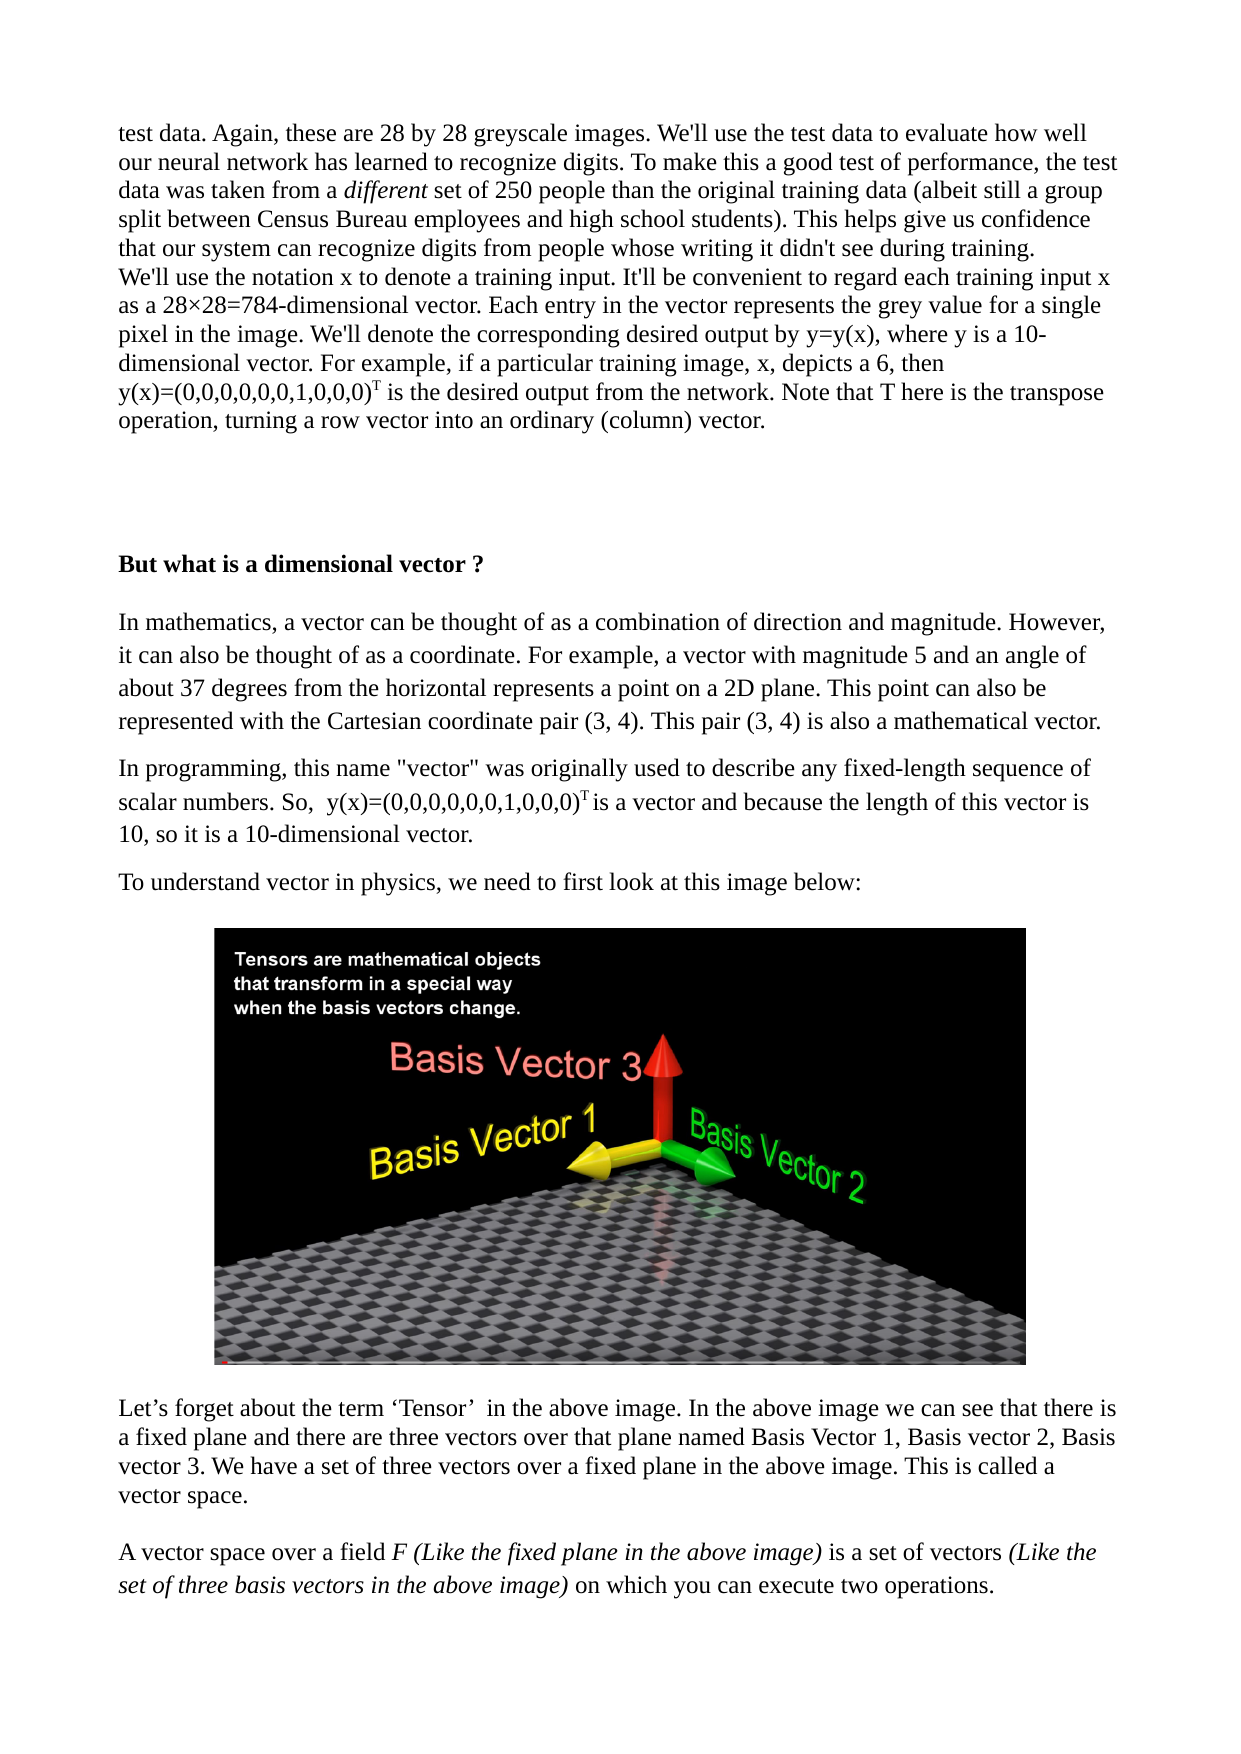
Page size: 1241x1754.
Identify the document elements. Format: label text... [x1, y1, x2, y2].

text test data. Again, these are 28 by 28 greyscale images. We'll use the test data to evaluate how well our neural network has learned to recognize digits. To make this a good test of performance, the test data was taken from a different set of 250 people than the original training data (albeit still a group split between Census Bureau employees and high school students). This helps give us confidence that our system can recognize digits from people whose writing it didn't see during training. [118, 118, 1122, 262]
text To understand vector in physics, we need to first look at this image below: [118, 867, 1122, 896]
text Let’s forget about the term ‘Tensor’ in the above image. In the above image we can see that there is a fixed plane and there are three vectors over that plane named Basis Vector 1, Basis vector 2, Basis vector 3. We have a set of three vectors over a fixed plane in the above image. This is called a vector space. [118, 1393, 1122, 1508]
text In programming, this name "vector" was originally used to describe any fixed-length sequence of scalar numbers. So, y(x)=(0,0,0,0,0,0,1,0,0,0)T is a vector and because the length of this vector is 10, so it is a 10-dimensional vector. [118, 753, 1122, 848]
picture [214, 924, 1026, 1365]
text We'll use the notation x to denote a training input. It'll be convenient to regard each training input x as a 28×28=784-dimensional vector. Each entry in the vector represents the grey value for a single pixel in the image. We'll denote the corresponding desired output by y=y(x), where y is a 10-dimensional vector. For example, if a particular training image, x, depicts a 6, then y(x)=(0,0,0,0,0,0,1,0,0,0)T is the desired output from the network. Note that T here is the transpose operation, turning a row vector into an ordinary (column) vector. [118, 262, 1122, 434]
text In mathematics, a vector can be thought of as a combination of direction and magnitude. However, it can also be thought of as a coordinate. For example, a vector with magnitude 5 and an angle of about 37 degrees from the horizontal represents a point on a 2D plane. This point can also be represented with the Cartesian coordinate pair (3, 4). This pair (3, 4) is also a mathematical vector. [118, 607, 1122, 735]
text But what is a dimensional vector ? [118, 549, 1122, 578]
text A vector space over a field F (Like the fixed plane in the above image) is a set of vectors (Like the set of three basis vectors in the above image) on which you can execute two operations. [118, 1537, 1122, 1599]
